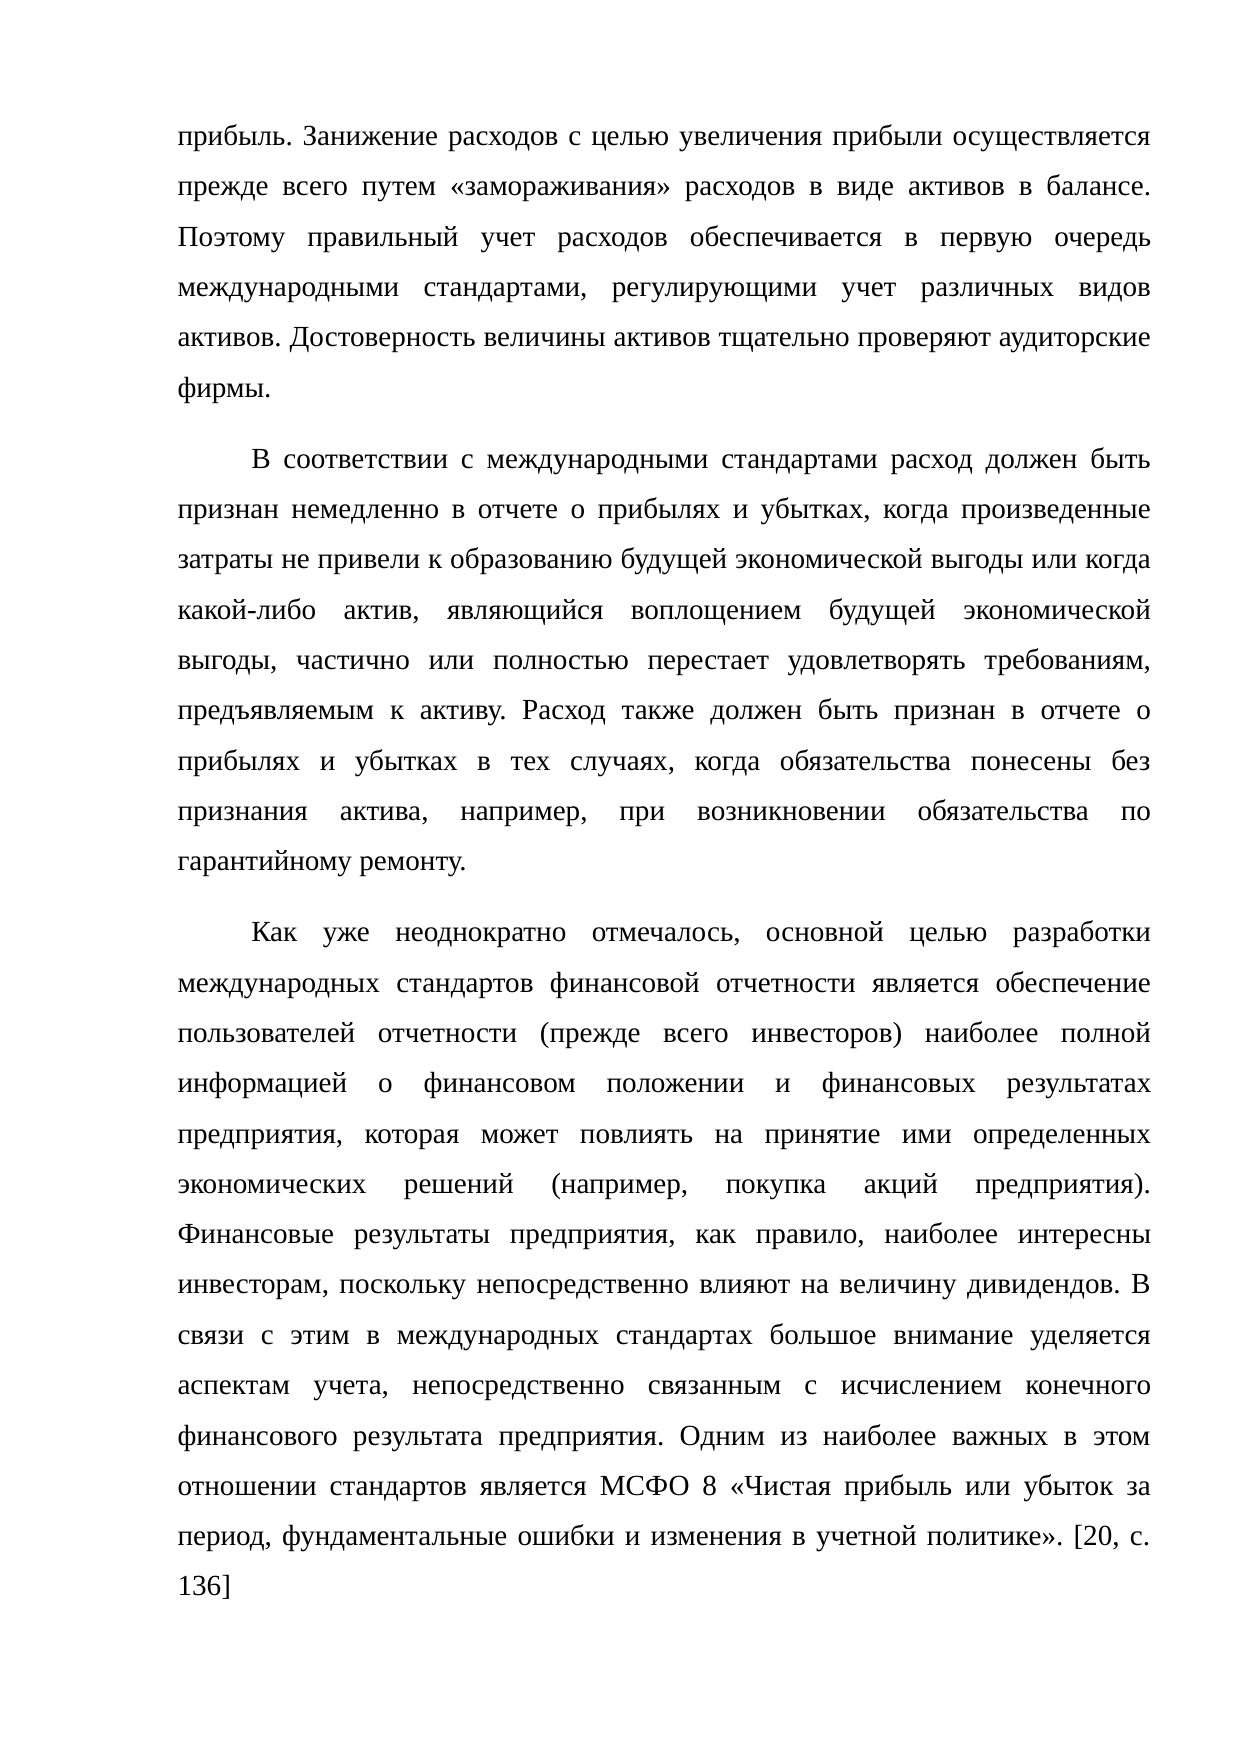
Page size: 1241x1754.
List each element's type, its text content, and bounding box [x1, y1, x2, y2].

text Как уже неоднократно отмечалось, основной целью разработки международных стандартов финансовой отчетности является обеспечение пользователей отчетности (прежде всего инвесторов) наиболее полной информацией о финансовом положении и финансовых результатах предприятия, которая может повлиять на принятие ими определенных экономических решений (например, покупка акций предприятия). Финансовые результаты предприятия, как правило, наиболее интересны инвесторам, поскольку непосредственно влияют на величину дивидендов. В связи с этим в международных стандартах большое внимание уделяется аспектам учета, непосредственно связанным с исчислением конечного финансового результата предприятия. Одним из наиболее важных в этом отношении стандартов является МСФО 8 «Чистая прибыль или убыток за период, фундаментальные ошибки и изменения в учетной политике». [20, с. 136] [177, 914, 1152, 1602]
text В соответствии с международными стандартами расход должен быть признан немедленно в отчете о прибылях и убытках, когда произведенные затраты не привели к образованию будущей экономической выгоды или когда какой-либо актив, являющийся воплощением будущей экономической выгоды, частично или полностью перестает удовлетворять требованиям, предъявляемым к активу. Расход также должен быть признан в отчете о прибылях и убытках в тех случаях, когда обязательства понесены без признания актива, например, при возникновении обязательства по гарантийному ремонту. [177, 441, 1152, 877]
text прибыль. Занижение расходов с целью увеличения прибыли осуществляется прежде всего путем «замораживания» расходов в виде активов в балансе. Поэтому правильный учет расходов обеспечивается в первую очередь международными стандартами, регулирующими учет различных видов активов. Достоверность величины активов тщательно проверяют аудиторские фирмы. [177, 118, 1152, 403]
